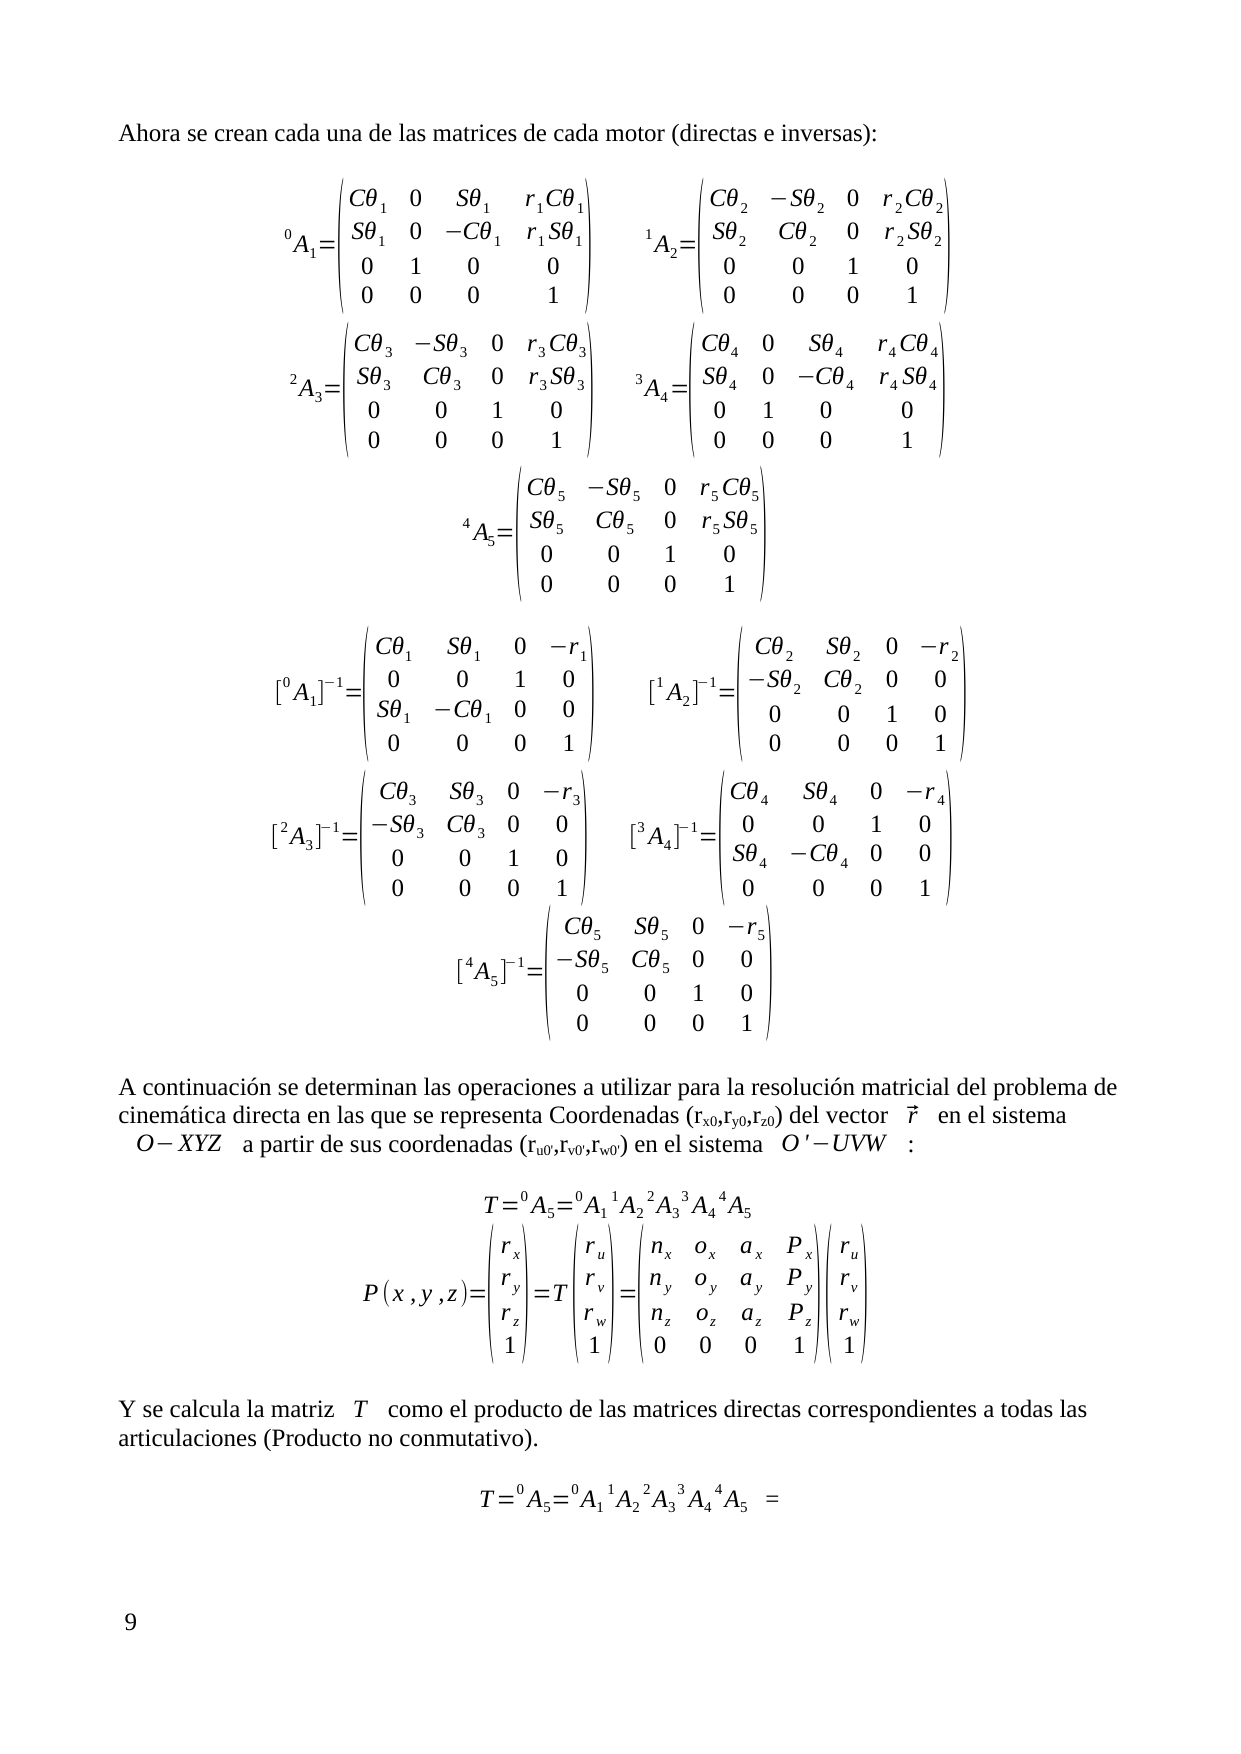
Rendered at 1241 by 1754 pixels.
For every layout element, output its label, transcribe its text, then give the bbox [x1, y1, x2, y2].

text Ahora se crean cada una de las matrices de cada motor (directas e inversas): [118, 118, 1122, 147]
text Y se calcula la matrizcomo el producto de las matrices directas correspondientes a todas las articulaciones (Producto no conmutativo). [118, 1394, 1122, 1452]
text = [118, 1481, 1122, 1516]
text A continuación se determinan las operaciones a utilizar para la resolución matricial del problema de cinemática directa en las que se representa Coordenadas (rx0,ry0,rz0) del vectoren el sistemaa partir de sus coordenadas (ru0',rv0',rw0') en el sistema: [118, 1072, 1122, 1158]
